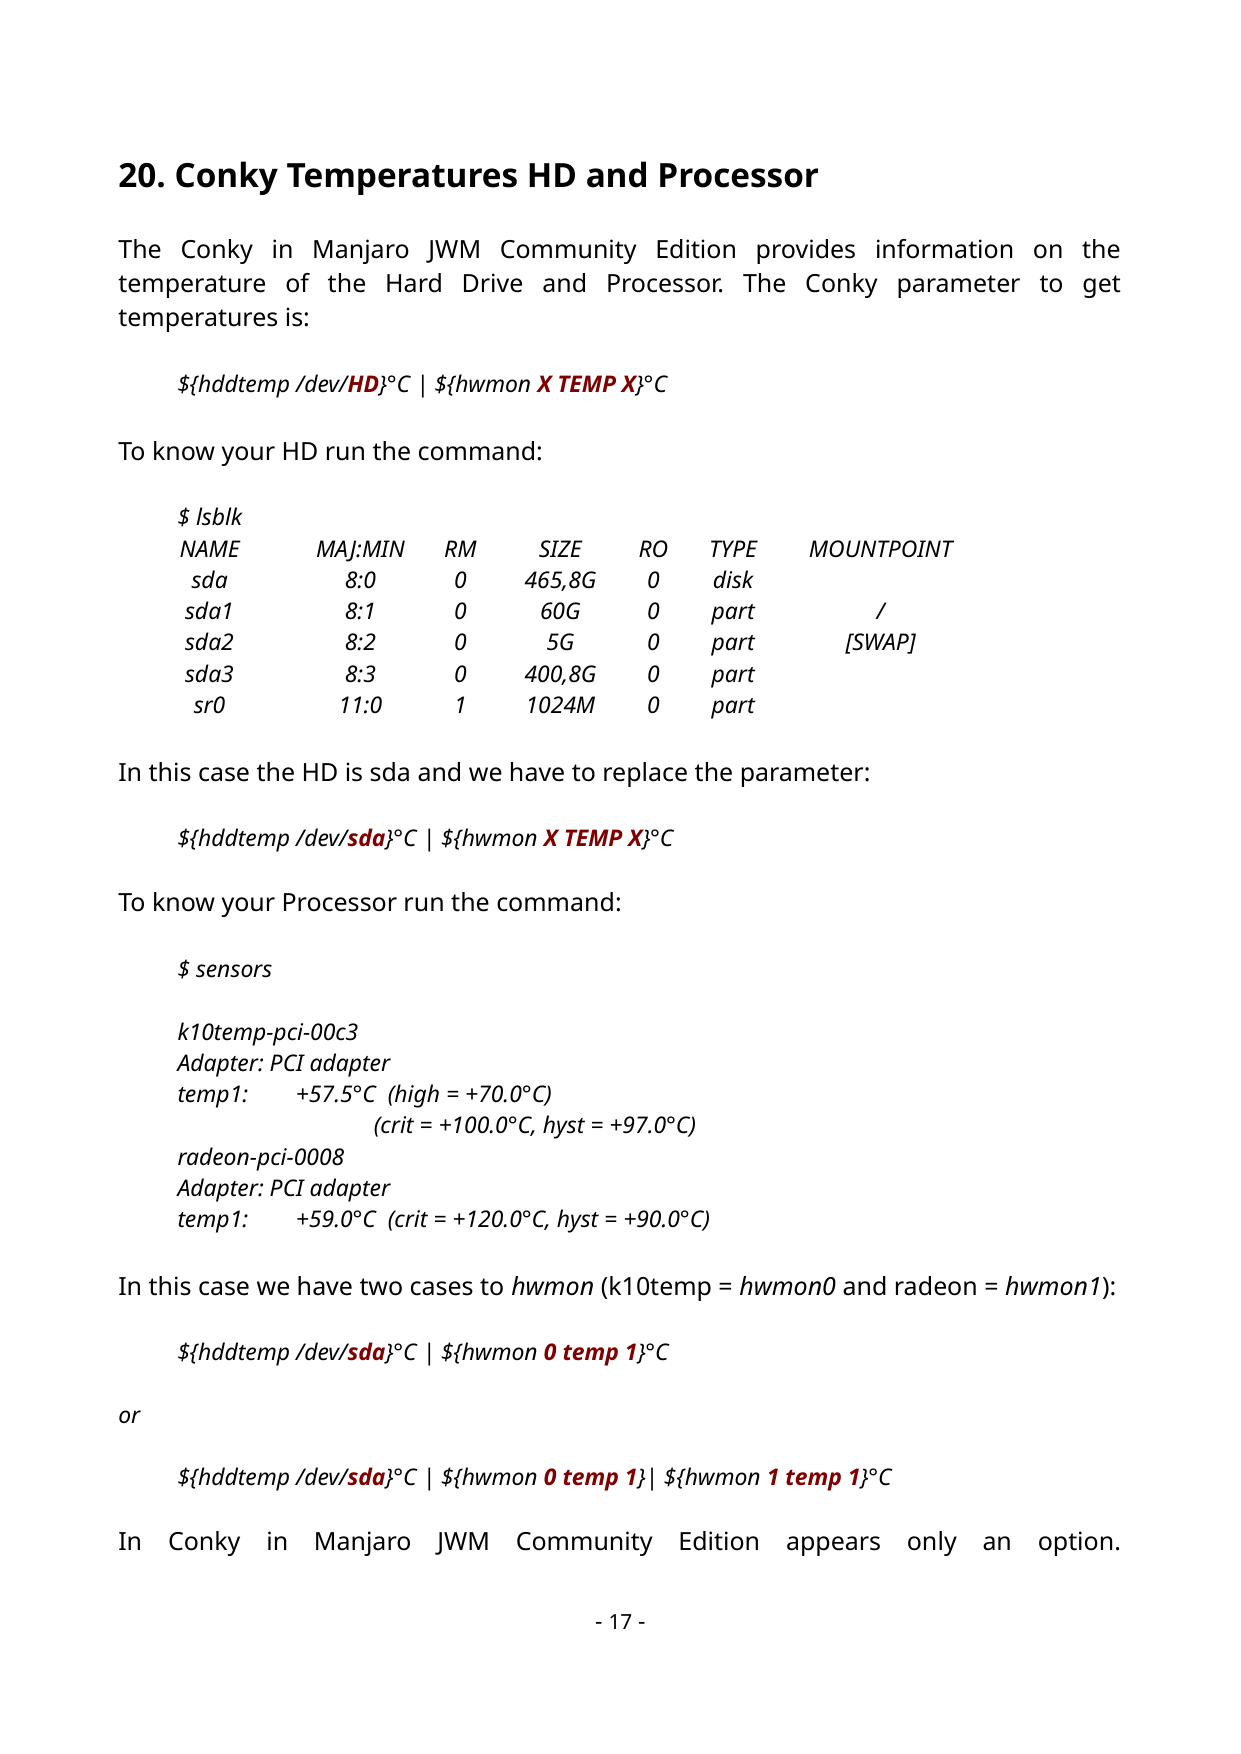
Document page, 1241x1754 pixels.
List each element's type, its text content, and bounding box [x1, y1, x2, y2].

table_cell 0 [424, 658, 497, 689]
text temp1: +57.5°C (high = +70.0°C) [177, 1078, 1122, 1109]
table_cell part [683, 658, 783, 689]
table_cell / [783, 595, 978, 626]
text (crit = +100.0°C, hyst = +97.0°C) [177, 1109, 1122, 1140]
table_cell 0 [624, 658, 683, 689]
text ${hddtemp /dev/HD}°C | ${hwmon X TEMP X}°C [177, 368, 1122, 399]
table_cell 400,8G [497, 658, 623, 689]
table_cell 0 [424, 564, 497, 595]
table_header RO [624, 533, 683, 564]
table_header TYPE [683, 533, 783, 564]
text $ lsblk [177, 501, 1122, 533]
table_cell sda2 [122, 626, 297, 658]
table_cell 8:2 [297, 626, 423, 658]
table_cell 0 [424, 626, 497, 658]
text ${hddtemp /dev/sda}°C | ${hwmon 0 temp 1}| ${hwmon 1 temp 1}°C [177, 1461, 1122, 1493]
table_cell sda [122, 564, 297, 595]
table_cell 60G [497, 595, 623, 626]
table_cell 1 [424, 689, 497, 720]
table_cell 465,8G [497, 564, 623, 595]
table_cell 8:1 [297, 595, 423, 626]
text In this case we have two cases to hwmon (k10temp = hwmon0 and radeon = hwmon1): [118, 1268, 1122, 1302]
text $ sensors [177, 953, 1122, 984]
table_cell 0 [624, 689, 683, 720]
table_cell [783, 689, 978, 720]
text In Conky in Manjaro JWM Community Edition appears only an option. [118, 1524, 1122, 1558]
text temp1: +59.0°C (crit = +120.0°C, hyst = +90.0°C) [177, 1203, 1122, 1234]
table_header NAME [122, 533, 297, 564]
table_cell sda1 [122, 595, 297, 626]
table_cell 5G [497, 626, 623, 658]
table_header MAJ:MIN [297, 533, 423, 564]
text The Conky in Manjaro JWM Community Edition provides information on the temperature of the Hard Drive and Processor. The Conky parameter to get temperatures is: [118, 232, 1122, 334]
subtitle 20. Conky Temperatures HD and Processor [118, 152, 1122, 198]
text To know your Processor run the command: [118, 885, 1122, 919]
table_cell [783, 658, 978, 689]
table_cell [SWAP] [783, 626, 978, 658]
table_header RM [424, 533, 497, 564]
table_cell part [683, 689, 783, 720]
table_header SIZE [497, 533, 623, 564]
table_cell [783, 564, 978, 595]
table_cell 1024M [497, 689, 623, 720]
text In this case the HD is sda and we have to replace the parameter: [118, 754, 1122, 788]
table_cell sr0 [122, 689, 297, 720]
table_cell part [683, 626, 783, 658]
text radeon-pci-0008 [177, 1140, 1122, 1172]
table_cell 0 [624, 626, 683, 658]
text ${hddtemp /dev/sda}°C | ${hwmon X TEMP X}°C [177, 822, 1122, 853]
text Adapter: PCI adapter [177, 1047, 1122, 1078]
table_cell 0 [624, 595, 683, 626]
text Adapter: PCI adapter [177, 1172, 1122, 1203]
table_cell disk [683, 564, 783, 595]
table_cell part [683, 595, 783, 626]
text ${hddtemp /dev/sda}°C | ${hwmon 0 temp 1}°C [177, 1336, 1122, 1368]
table_header MOUNTPOINT [783, 533, 978, 564]
table_cell sda3 [122, 658, 297, 689]
table_cell 0 [424, 595, 497, 626]
text To know your HD run the command: [118, 433, 1122, 467]
table_cell 0 [624, 564, 683, 595]
table_cell 8:3 [297, 658, 423, 689]
table_cell 11:0 [297, 689, 423, 720]
text or [118, 1399, 1122, 1430]
text k10temp-pci-00c3 [177, 1015, 1122, 1047]
table_cell 8:0 [297, 564, 423, 595]
